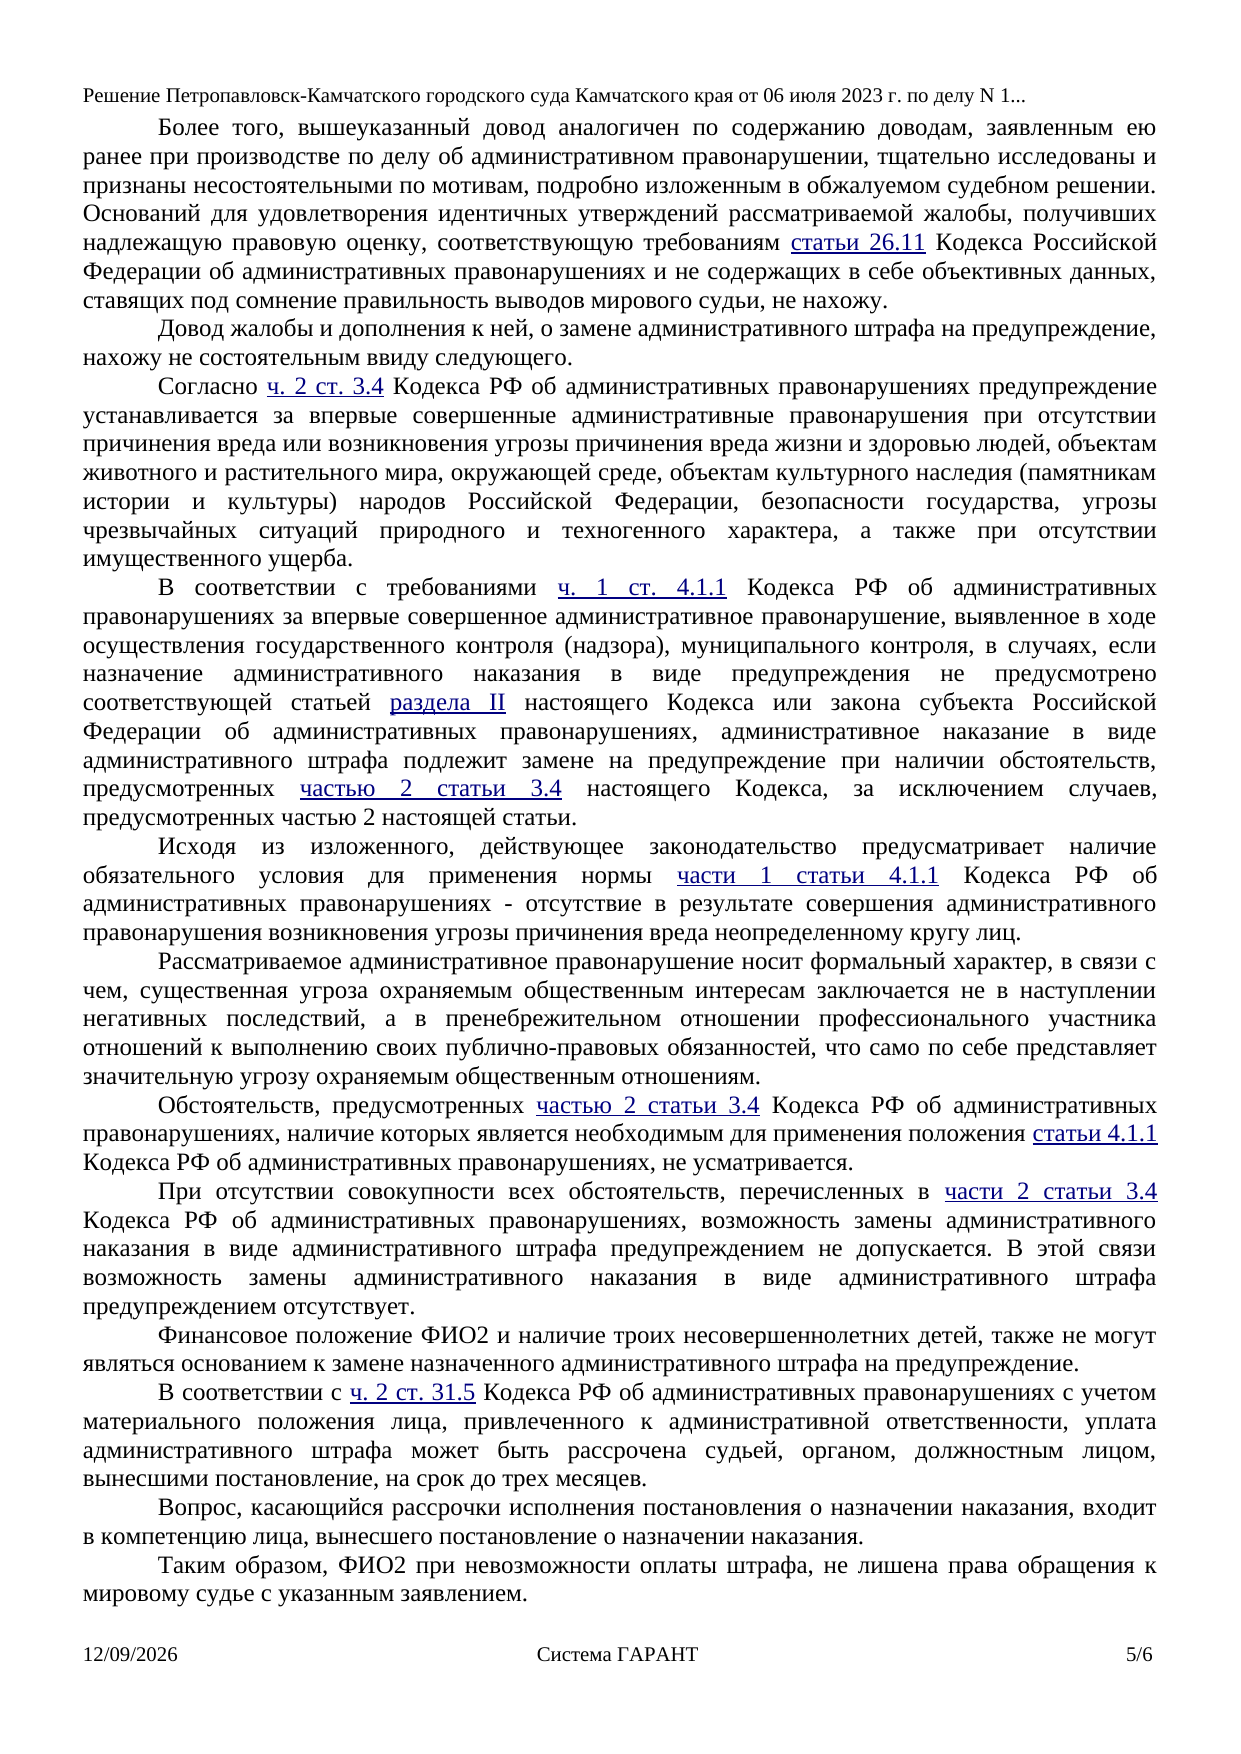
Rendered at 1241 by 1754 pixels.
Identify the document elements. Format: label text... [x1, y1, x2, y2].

text В соответствии с ч. 2 ст. 31.5 Кодекса РФ об административных правонарушениях с учетом материального положения лица, привлеченного к административной ответственности, уплата административного штрафа может быть рассрочена судьей, органом, должностным лицом, вынесшими постановление, на срок до трех месяцев. [83, 1377, 1157, 1492]
text Более того, вышеуказанный довод аналогичен по содержанию доводам, заявленным ею ранее при производстве по делу об административном правонарушении, тщательно исследованы и признаны несостоятельными по мотивам, подробно изложенным в обжалуемом судебном решении. Оснований для удовлетворения идентичных утверждений рассматриваемой жалобы, получивших надлежащую правовую оценку, соответствующую требованиям статьи 26.11 Кодекса Российской Федерации об административных правонарушениях и не содержащих в себе объективных данных, ставящих под сомнение правильность выводов мирового судьи, не нахожу. [83, 112, 1157, 313]
text Рассматриваемое административное правонарушение носит формальный характер, в связи с чем, существенная угроза охраняемым общественным интересам заключается не в наступлении негативных последствий, а в пренебрежительном отношении профессионального участника отношений к выполнению своих публично-правовых обязанностей, что само по себе представляет значительную угрозу охраняемым общественным отношениям. [83, 946, 1157, 1090]
text В соответствии с требованиями ч. 1 ст. 4.1.1 Кодекса РФ об административных правонарушениях за впервые совершенное административное правонарушение, выявленное в ходе осуществления государственного контроля (надзора), муниципального контроля, в случаях, если назначение административного наказания в виде предупреждения не предусмотрено соответствующей статьей раздела II настоящего Кодекса или закона субъекта Российской Федерации об административных правонарушениях, административное наказание в виде административного штрафа подлежит замене на предупреждение при наличии обстоятельств, предусмотренных частью 2 статьи 3.4 настоящего Кодекса, за исключением случаев, предусмотренных частью 2 настоящей статьи. [83, 572, 1157, 831]
text При отсутствии совокупности всех обстоятельств, перечисленных в части 2 статьи 3.4 Кодекса РФ об административных правонарушениях, возможность замены административного наказания в виде административного штрафа предупреждением не допускается. В этой связи возможность замены административного наказания в виде административного штрафа предупреждением отсутствует. [83, 1176, 1157, 1320]
text Согласно ч. 2 ст. 3.4 Кодекса РФ об административных правонарушениях предупреждение устанавливается за впервые совершенные административные правонарушения при отсутствии причинения вреда или возникновения угрозы причинения вреда жизни и здоровью людей, объектам животного и растительного мира, окружающей среде, объектам культурного наследия (памятникам истории и культуры) народов Российской Федерации, безопасности государства, угрозы чрезвычайных ситуаций природного и техногенного характера, а также при отсутствии имущественного ущерба. [83, 371, 1157, 572]
text Финансовое положение ФИО2 и наличие троих несовершеннолетних детей, также не могут являться основанием к замене назначенного административного штрафа на предупреждение. [83, 1320, 1157, 1377]
text Таким образом, ФИО2 при невозможности оплаты штрафа, не лишена права обращения к мировому судье с указанным заявлением. [83, 1550, 1157, 1607]
text Довод жалобы и дополнения к ней, о замене административного штрафа на предупреждение, нахожу не состоятельным ввиду следующего. [83, 313, 1157, 371]
text Исходя из изложенного, действующее законодательство предусматривает наличие обязательного условия для применения нормы части 1 статьи 4.1.1 Кодекса РФ об административных правонарушениях - отсутствие в результате совершения административного правонарушения возникновения угрозы причинения вреда неопределенному кругу лиц. [83, 831, 1157, 946]
text Вопрос, касающийся рассрочки исполнения постановления о назначении наказания, входит в компетенцию лица, вынесшего постановление о назначении наказания. [83, 1492, 1157, 1550]
text Обстоятельств, предусмотренных частью 2 статьи 3.4 Кодекса РФ об административных правонарушениях, наличие которых является необходимым для применения положения статьи 4.1.1 Кодекса РФ об административных правонарушениях, не усматривается. [83, 1090, 1157, 1176]
